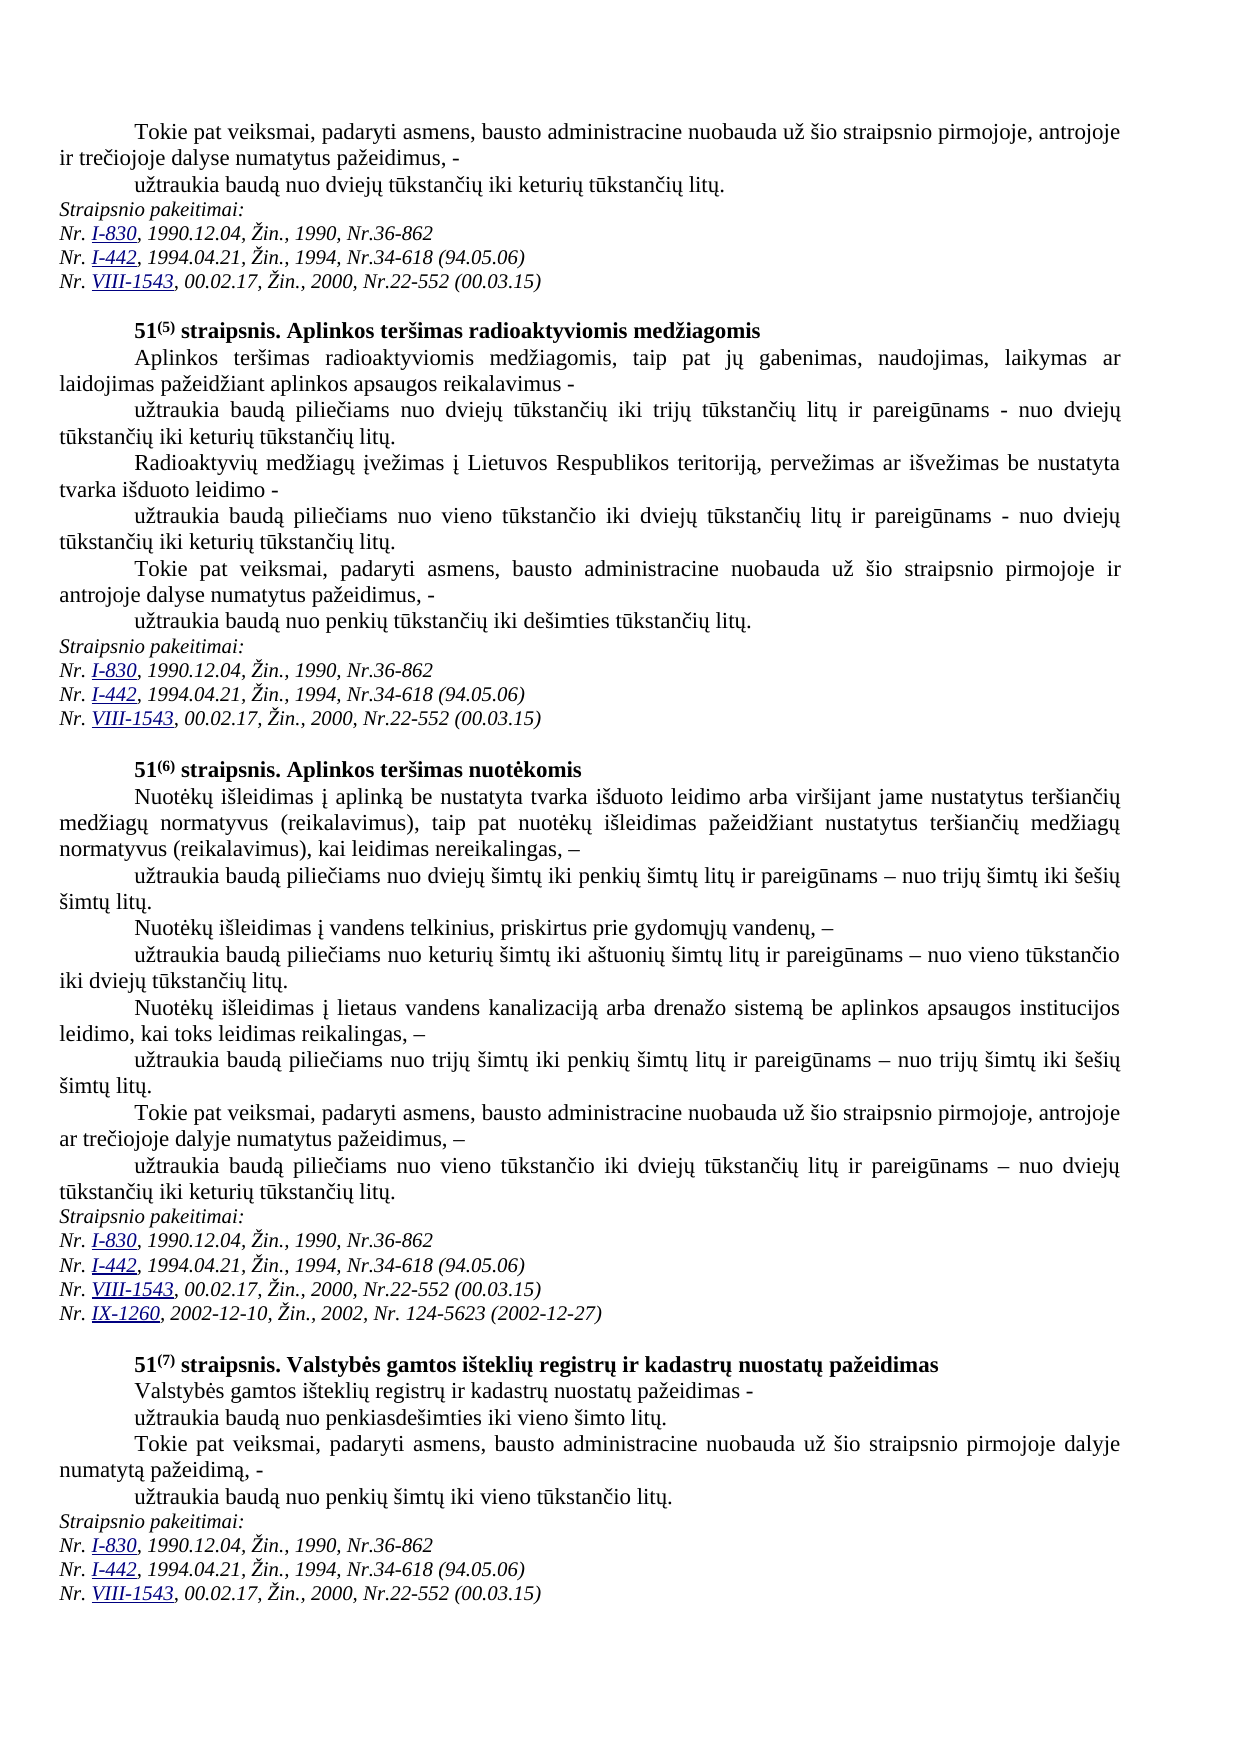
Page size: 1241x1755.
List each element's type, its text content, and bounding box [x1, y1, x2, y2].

text Nr. VIII-1543, 00.02.17, Žin., 2000, Nr.22-552 (00.03.15) [59, 1581, 1122, 1605]
text Tokie pat veiksmai, padaryti asmens, bausto administracine nuobauda už šio straipsnio pirmojoje, antrojoje ar trečiojoje dalyje numatytus pažeidimus, – [59, 1099, 1122, 1152]
text Aplinkos teršimas radioaktyviomis medžiagomis, taip pat jų gabenimas, naudojimas, laikymas ar laidojimas pažeidžiant aplinkos apsaugos reikalavimus - [59, 344, 1122, 397]
text užtraukia baudą nuo penkiasdešimties iki vieno šimto litų. [59, 1404, 1122, 1430]
text Nuotėkų išleidimas į lietaus vandens kanalizaciją arba drenažo sistemą be aplinkos apsaugos institucijos leidimo, kai toks leidimas reikalingas, – [59, 993, 1122, 1046]
text Nr. I-830, 1990.12.04, Žin., 1990, Nr.36-862 [59, 1533, 1122, 1557]
text Tokie pat veiksmai, padaryti asmens, bausto administracine nuobauda už šio straipsnio pirmojoje dalyje numatytą pažeidimą, - [59, 1430, 1122, 1483]
text Straipsnio pakeitimai: [59, 634, 1122, 658]
text užtraukia baudą piliečiams nuo dviejų šimtų iki penkių šimtų litų ir pareigūnams – nuo trijų šimtų iki šešių šimtų litų. [59, 862, 1122, 914]
text Straipsnio pakeitimai: [59, 197, 1122, 221]
text Radioaktyvių medžiagų įvežimas į Lietuvos Respublikos teritoriją, pervežimas ar išvežimas be nustatyta tvarka išduoto leidimo - [59, 449, 1122, 502]
text Nr. VIII-1543, 00.02.17, Žin., 2000, Nr.22-552 (00.03.15) [59, 1277, 1122, 1301]
text Tokie pat veiksmai, padaryti asmens, bausto administracine nuobauda už šio straipsnio pirmojoje, antrojoje ir trečiojoje dalyse numatytus pažeidimus, - [59, 118, 1122, 171]
text Nuotėkų išleidimas į vandens telkinius, priskirtus prie gydomųjų vandenų, – [59, 914, 1122, 941]
text Nr. I-442, 1994.04.21, Žin., 1994, Nr.34-618 (94.05.06) [59, 1557, 1122, 1581]
text 51(5) straipsnis. Aplinkos teršimas radioaktyviomis medžiagomis [59, 317, 1122, 344]
text užtraukia baudą nuo penkių tūkstančių iki dešimties tūkstančių litų. [59, 607, 1122, 634]
text užtraukia baudą piliečiams nuo vieno tūkstančio iki dviejų tūkstančių litų ir pareigūnams – nuo dviejų tūkstančių iki keturių tūkstančių litų. [59, 1152, 1122, 1204]
text užtraukia baudą nuo dviejų tūkstančių iki keturių tūkstančių litų. [59, 171, 1122, 197]
text Nr. IX-1260, 2002-12-10, Žin., 2002, Nr. 124-5623 (2002-12-27) [59, 1301, 1122, 1325]
text užtraukia baudą piliečiams nuo trijų šimtų iki penkių šimtų litų ir pareigūnams – nuo trijų šimtų iki šešių šimtų litų. [59, 1046, 1122, 1099]
text Nr. I-442, 1994.04.21, Žin., 1994, Nr.34-618 (94.05.06) [59, 1252, 1122, 1277]
text Nr. I-830, 1990.12.04, Žin., 1990, Nr.36-862 [59, 221, 1122, 245]
text Nr. I-830, 1990.12.04, Žin., 1990, Nr.36-862 [59, 658, 1122, 682]
text Nr. I-442, 1994.04.21, Žin., 1994, Nr.34-618 (94.05.06) [59, 682, 1122, 706]
text 51(7) straipsnis. Valstybės gamtos išteklių registrų ir kadastrų nuostatų pažeidimas [134, 1351, 1122, 1377]
text 51(6) straipsnis. Aplinkos teršimas nuotėkomis [59, 756, 1122, 783]
text Valstybės gamtos išteklių registrų ir kadastrų nuostatų pažeidimas - [59, 1377, 1122, 1404]
text Nr. VIII-1543, 00.02.17, Žin., 2000, Nr.22-552 (00.03.15) [59, 269, 1122, 293]
text Nr. I-442, 1994.04.21, Žin., 1994, Nr.34-618 (94.05.06) [59, 245, 1122, 269]
text užtraukia baudą piliečiams nuo dviejų tūkstančių iki trijų tūkstančių litų ir pareigūnams - nuo dviejų tūkstančių iki keturių tūkstančių litų. [59, 397, 1122, 449]
text Straipsnio pakeitimai: [59, 1204, 1122, 1228]
text užtraukia baudą piliečiams nuo vieno tūkstančio iki dviejų tūkstančių litų ir pareigūnams - nuo dviejų tūkstančių iki keturių tūkstančių litų. [59, 502, 1122, 555]
text Nr. I-830, 1990.12.04, Žin., 1990, Nr.36-862 [59, 1228, 1122, 1252]
text užtraukia baudą nuo penkių šimtų iki vieno tūkstančio litų. [59, 1483, 1122, 1509]
text Nuotėkų išleidimas į aplinką be nustatyta tvarka išduoto leidimo arba viršijant jame nustatytus teršiančių medžiagų normatyvus (reikalavimus), taip pat nuotėkų išleidimas pažeidžiant nustatytus teršiančių medžiagų normatyvus (reikalavimus), kai leidimas nereikalingas, – [59, 783, 1122, 862]
text Tokie pat veiksmai, padaryti asmens, bausto administracine nuobauda už šio straipsnio pirmojoje ir antrojoje dalyse numatytus pažeidimus, - [59, 555, 1122, 607]
text Nr. VIII-1543, 00.02.17, Žin., 2000, Nr.22-552 (00.03.15) [59, 706, 1122, 730]
text užtraukia baudą piliečiams nuo keturių šimtų iki aštuonių šimtų litų ir pareigūnams – nuo vieno tūkstančio iki dviejų tūkstančių litų. [59, 941, 1122, 993]
text Straipsnio pakeitimai: [59, 1509, 1122, 1533]
